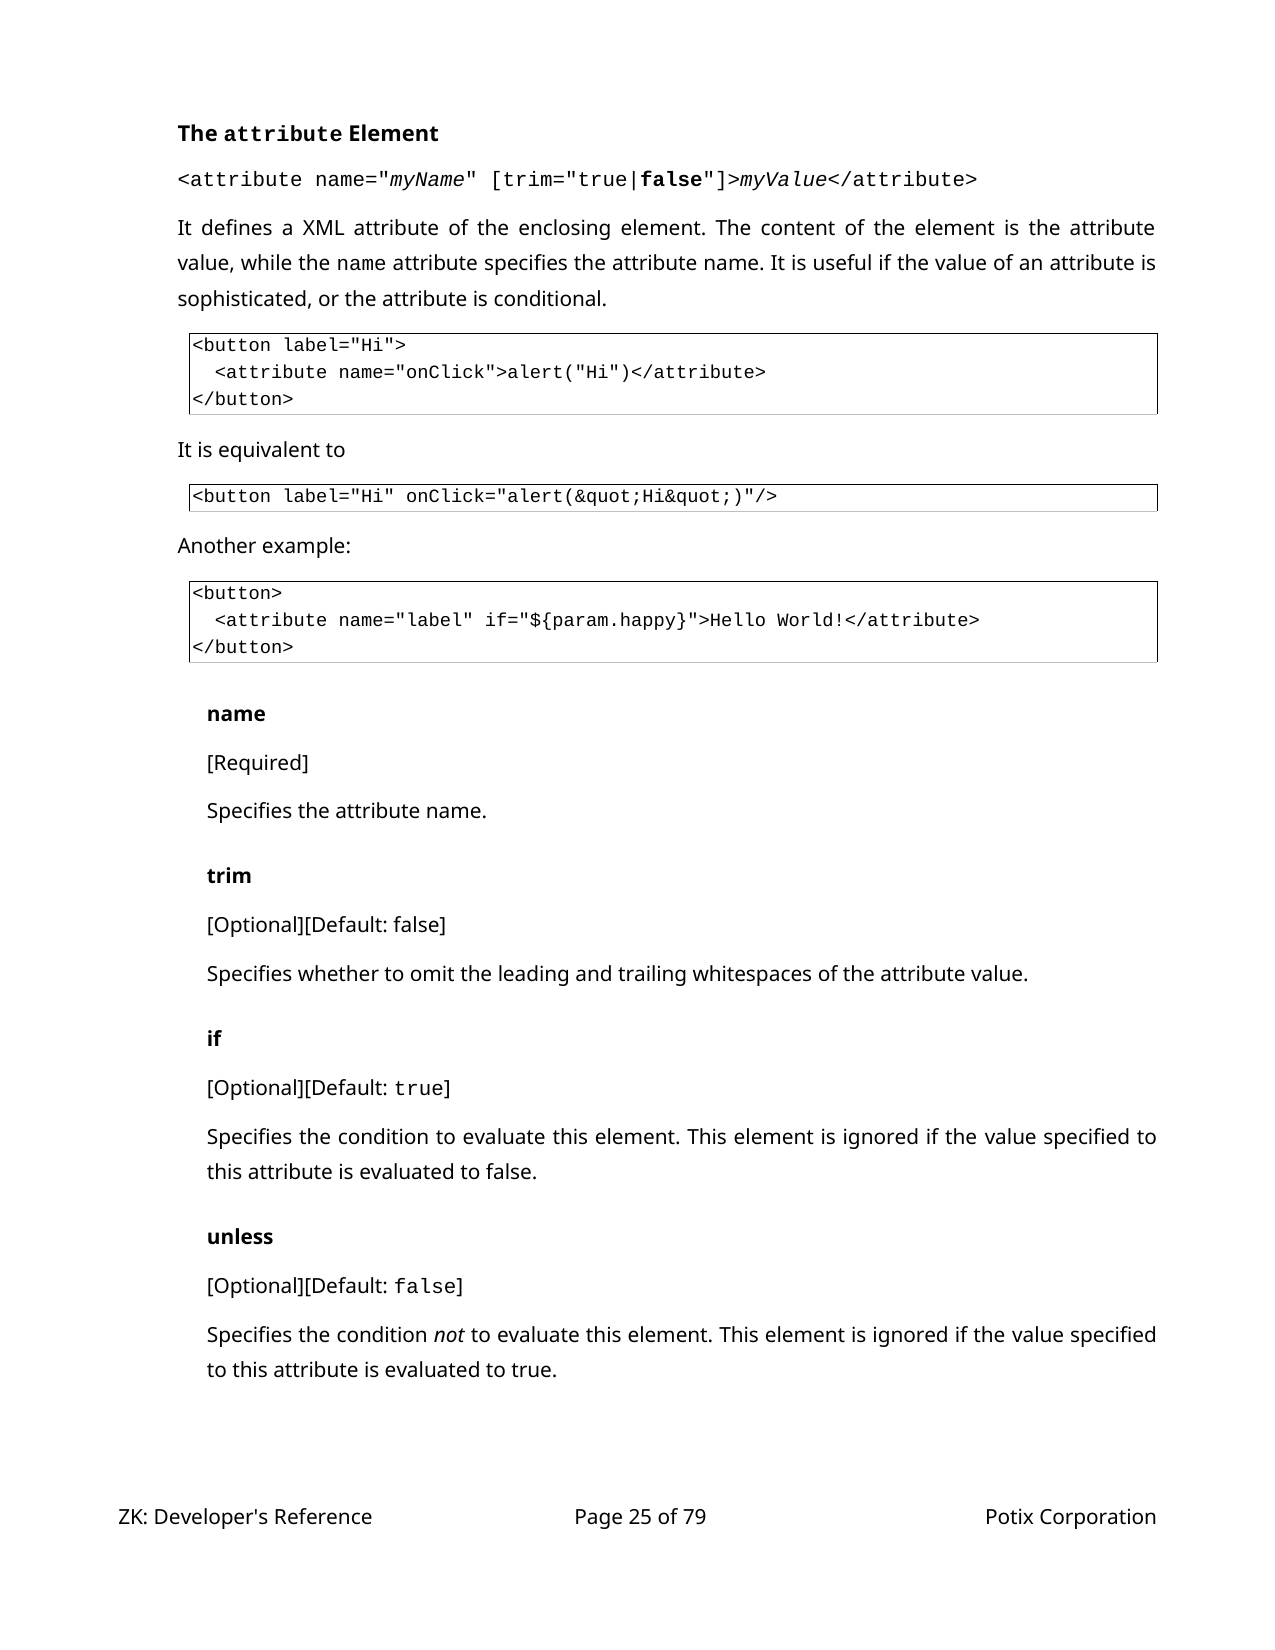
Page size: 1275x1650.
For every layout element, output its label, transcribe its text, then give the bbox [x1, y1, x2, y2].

text Specifies the condition not to evaluate this element. This element is ignored if the value specified to this attribute is evaluated to true. [207, 1320, 1157, 1384]
text [Required] [207, 748, 1157, 776]
text Another example: [177, 532, 1157, 560]
text <button label="Hi"> [190, 334, 1157, 357]
subtitle trim [207, 861, 1157, 890]
text Specifies the condition to evaluate this element. This element is ignored if the value specified to this attribute is evaluated to false. [207, 1122, 1157, 1186]
subtitle The attribute Element [177, 118, 1157, 148]
text [Optional][Default: true] [207, 1073, 1157, 1101]
text <button> [190, 582, 1157, 605]
text <attribute name="onClick">alert("Hi")</attribute> [190, 360, 1157, 384]
text </button> [190, 635, 1157, 662]
subtitle name [207, 699, 1157, 727]
text <button label="Hi" onClick="alert(&quot;Hi&quot;)"/> [190, 485, 1157, 511]
text [Optional][Default: false] [207, 1271, 1157, 1299]
text [Optional][Default: false] [207, 910, 1157, 938]
subtitle if [207, 1024, 1157, 1052]
text Specifies the attribute name. [207, 797, 1157, 825]
text It defines a XML attribute of the enclosing element. The content of the element is the attribute value, while the name attribute specifies the attribute name. It is useful if the value of an attribute is sophisticated, or the attribute is conditional. [177, 213, 1157, 312]
text <attribute name="myName" [trim="true|false"]>myValue</attribute> [177, 169, 1157, 192]
text It is equivalent to [177, 435, 1157, 463]
subtitle unless [207, 1222, 1157, 1250]
text Specifies whether to omit the leading and trailing whitespaces of the attribute value. [207, 959, 1157, 987]
text <attribute name="label" if="${param.happy}">Hello World!</attribute> [190, 608, 1157, 632]
text </button> [190, 387, 1157, 414]
